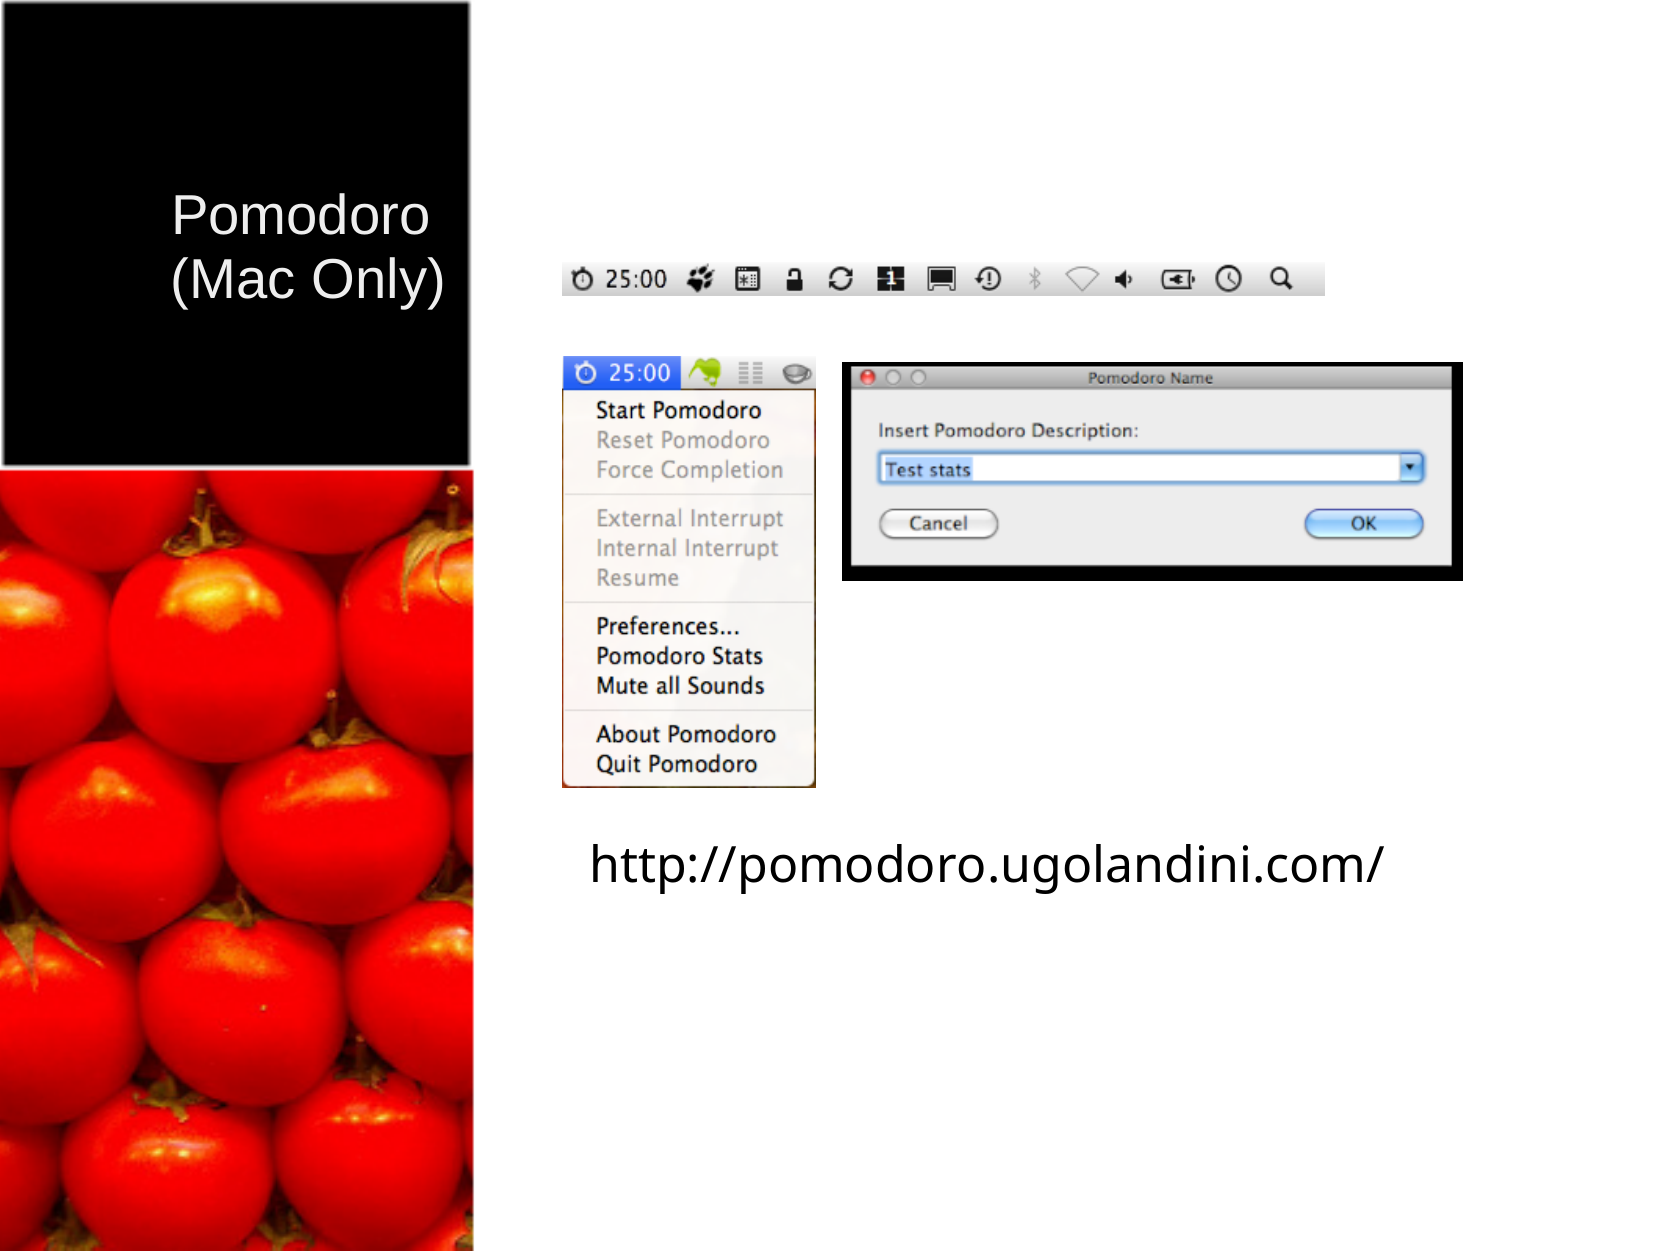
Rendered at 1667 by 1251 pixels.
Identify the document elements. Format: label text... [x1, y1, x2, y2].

text_box Pomodoro (Mac Only) [25, 183, 447, 440]
picture [0, 0, 1667, 1251]
text_box http://pomodoro.ugolandini.com/ [574, 825, 1576, 900]
